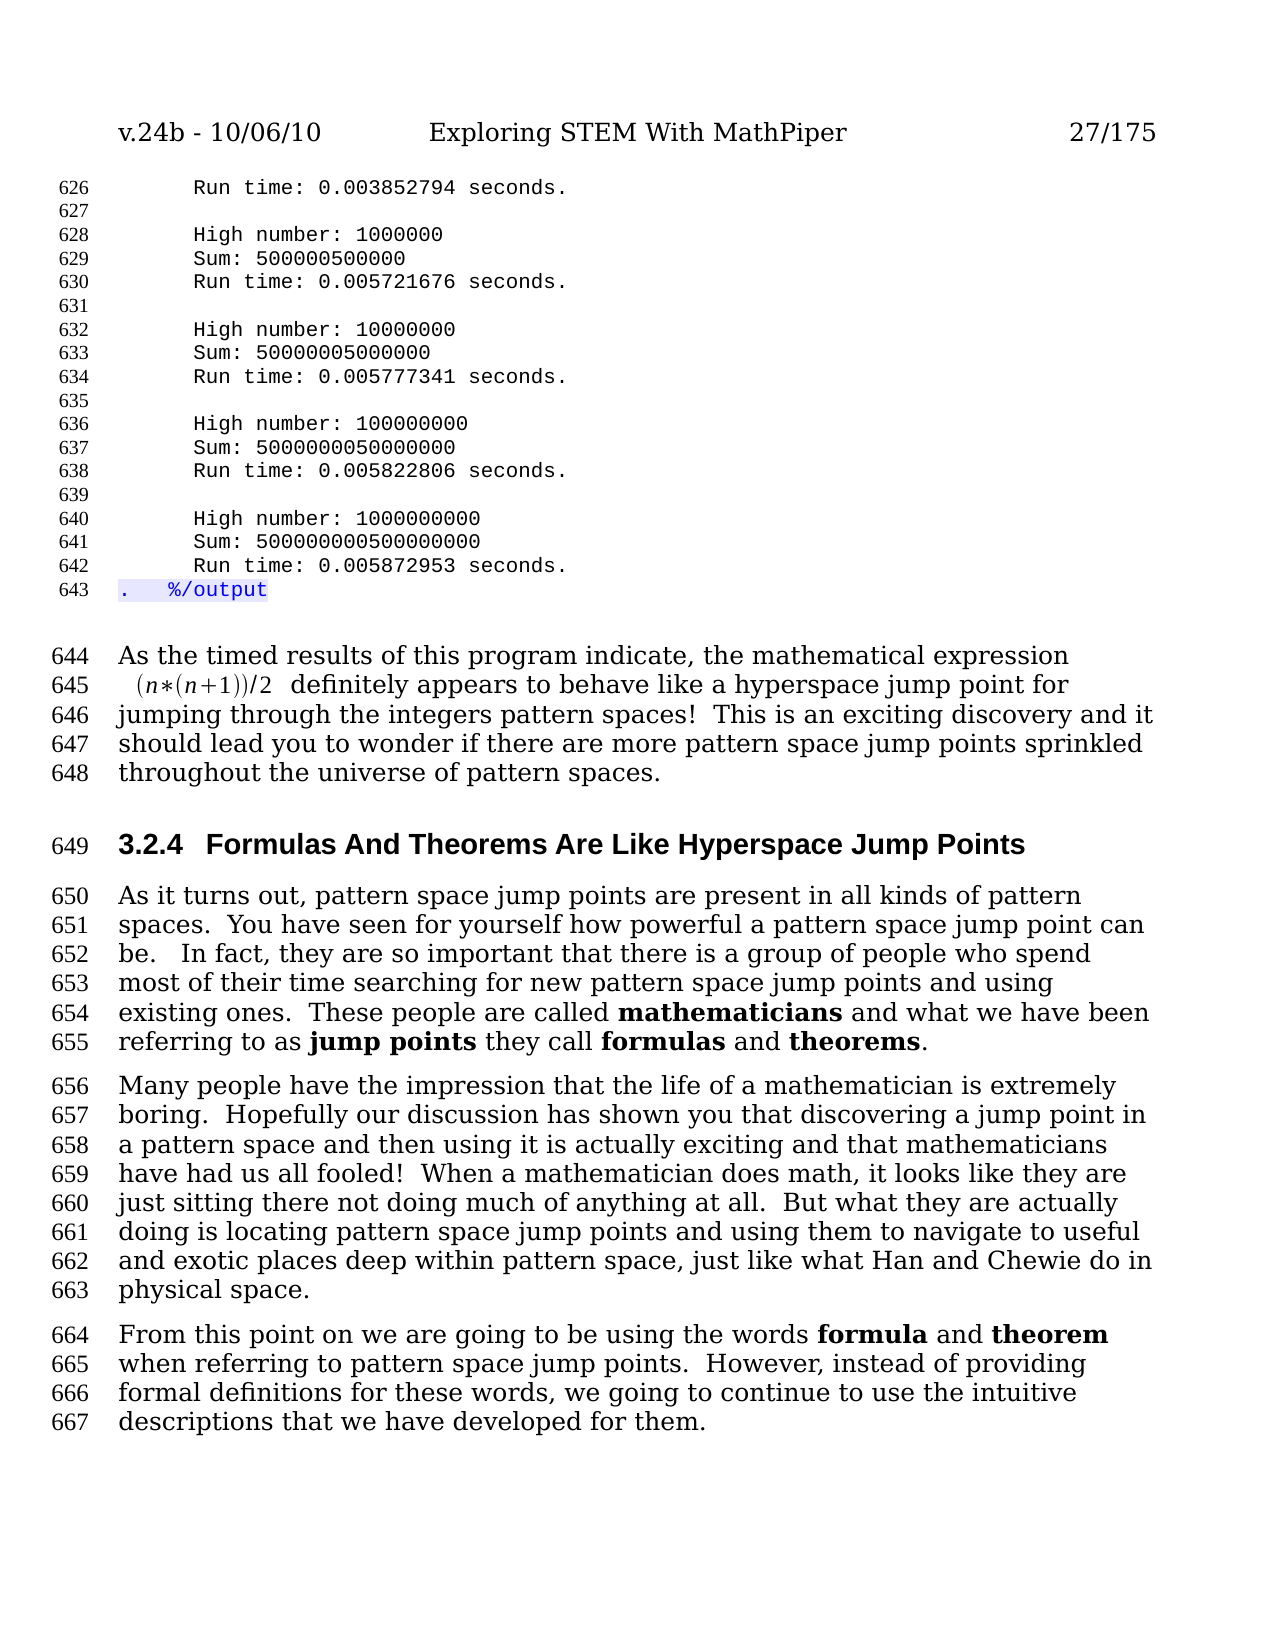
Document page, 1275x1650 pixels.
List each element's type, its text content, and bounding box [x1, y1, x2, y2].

text As the timed results of this program indicate, the mathematical expressiondefinitely appears to behave like a hyperspace jump point for jumping through the integers pattern spaces! This is an exciting discovery and it should lead you to wonder if there are more pattern space jump points sprinkled throughout the universe of pattern spaces. [118, 641, 1157, 788]
text Run time: 0.005822806 seconds. [118, 461, 1157, 484]
text High number: 1000000 [118, 224, 1157, 248]
text High number: 10000000 [118, 319, 1157, 342]
text Run time: 0.005777341 seconds. [118, 366, 1157, 389]
text As it turns out, pattern space jump points are present in all kinds of pattern spaces. You have seen for yourself how powerful a pattern space jump point can be. In fact, they are so important that there is a group of people who spend most of their time searching for new pattern space jump points and using existing ones. These people are called mathematicians and what we have been referring to as jump points they call formulas and theorems. [118, 881, 1157, 1057]
text High number: 1000000000 [118, 508, 1157, 531]
text Run time: 0.005721676 seconds. [118, 271, 1157, 295]
text High number: 100000000 [118, 413, 1157, 437]
text Sum: 5000000050000000 [118, 437, 1157, 461]
text Many people have the impression that the life of a mathematician is extremely boring. Hopefully our discussion has shown you that discovering a jump point in a pattern space and then using it is actually exciting and that mathematicians have had us all fooled! When a mathematician does math, it looks like they are just sitting there not doing much of anything at all. But what they are actually doing is locating pattern space jump points and using them to navigate to useful and exotic places deep within pattern space, just like what Han and Chewie do in physical space. [118, 1072, 1157, 1305]
text Run time: 0.003852794 seconds. [118, 177, 1157, 200]
text Sum: 50000005000000 [118, 342, 1157, 366]
text From this point on we are going to be using the words formula and theorem when referring to pattern space jump points. However, instead of providing formal definitions for these words, we going to continue to use the intuitive descriptions that we have developed for them. [118, 1320, 1157, 1437]
subtitle Formulas And Theorems Are Like Hyperspace Jump Points [118, 827, 1157, 860]
text . %/output [118, 579, 1157, 602]
text Sum: 500000500000 [118, 248, 1157, 271]
text Run time: 0.005872953 seconds. [118, 555, 1157, 579]
text Sum: 500000000500000000 [118, 531, 1157, 555]
